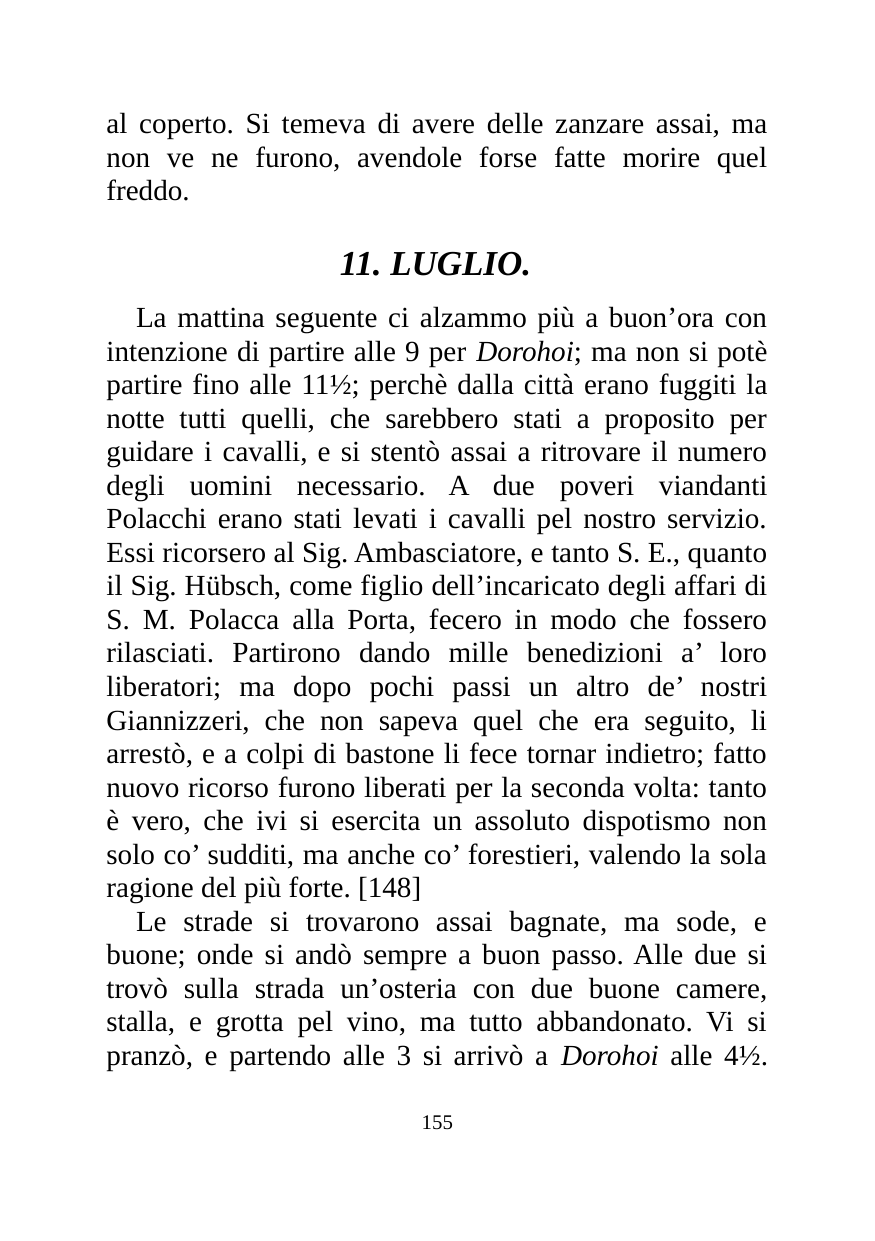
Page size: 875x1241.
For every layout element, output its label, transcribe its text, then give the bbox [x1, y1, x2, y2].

text Le strade si trovarono assai bagnate, ma sode, e buone; onde si andò sempre a buon passo. Alle due si trovò sulla strada un’osteria con due buone camere, stalla, e grotta pel vino, ma tutto abbandonato. Vi si pranzò, e partendo alle 3 si arrivò a Dorohoi alle 4½. [106, 904, 768, 1072]
text La mattina seguente ci alzammo più a buon’ora con intenzione di partire alle 9 per Dorohoi; ma non si potè partire fino alle 11½; perchè dalla città erano fuggiti la notte tutti quelli, che sarebbero stati a proposito per guidare i cavalli, e si stentò assai a ritrovare il numero degli uomini necessario. A due poveri viandanti Polacchi erano stati levati i cavalli pel nostro servizio. Essi ricorsero al Sig. Ambasciatore, e tanto S. E., quanto il Sig. Hübsch, come figlio dell’incaricato degli affari di S. M. Polacca alla Porta, fecero in modo che fossero rilasciati. Partirono dando mille benedizioni a’ loro liberatori; ma dopo pochi passi un altro de’ nostri Giannizzeri, che non sapeva quel che era seguito, li arrestò, e a colpi di bastone li fece tornar indietro; fatto nuovo ricorso furono liberati per la seconda volta: tanto è vero, che ivi si esercita un assoluto dispotismo non solo co’ sudditi, ma anche co’ forestieri, valendo la sola ragione del più forte. [148] [106, 300, 768, 904]
subtitle 11. LUGLIO. [106, 242, 768, 282]
text al coperto. Si temeva di avere delle zanzare assai, ma non ve ne furono, avendole forse fatte morire quel freddo. [106, 106, 768, 207]
